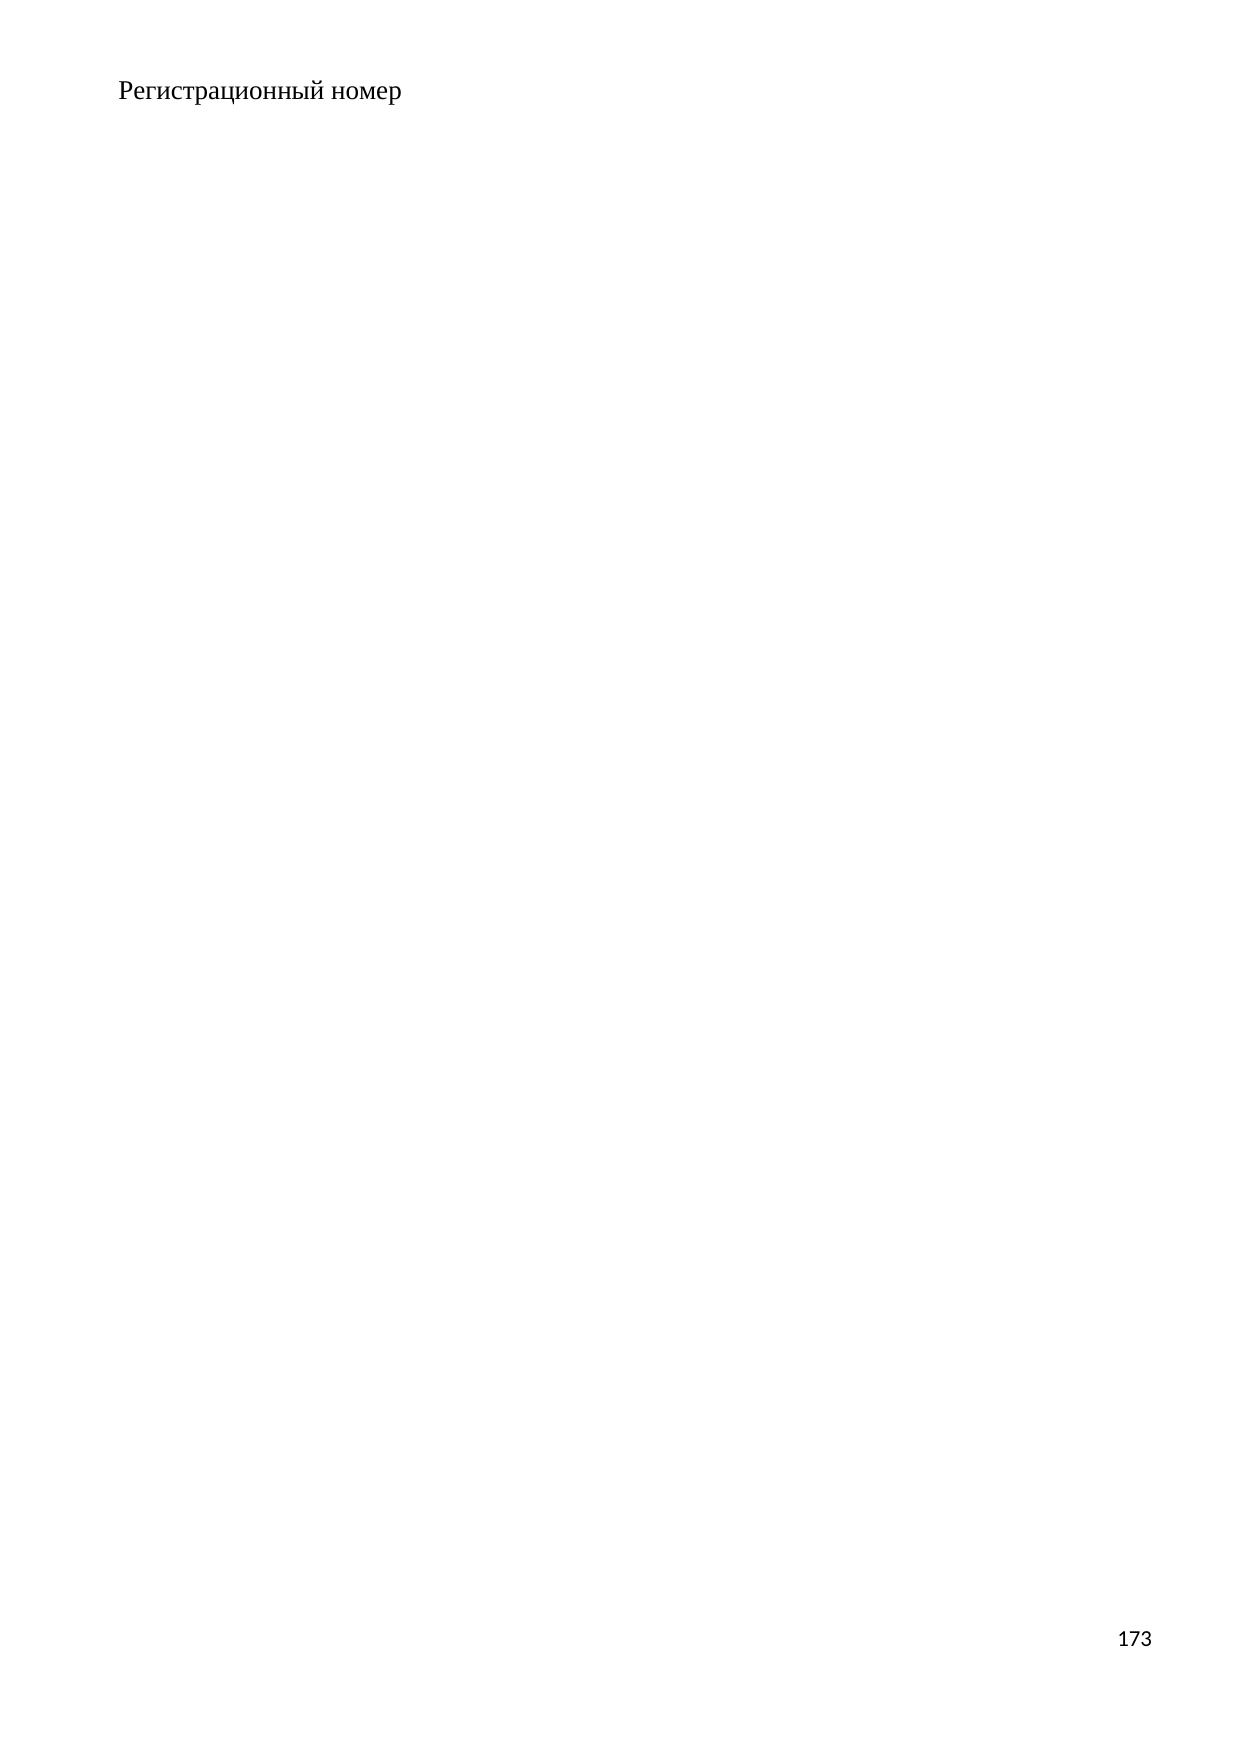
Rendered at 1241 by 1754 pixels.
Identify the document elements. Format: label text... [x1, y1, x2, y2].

text Регистрационный номер [118, 74, 1152, 105]
